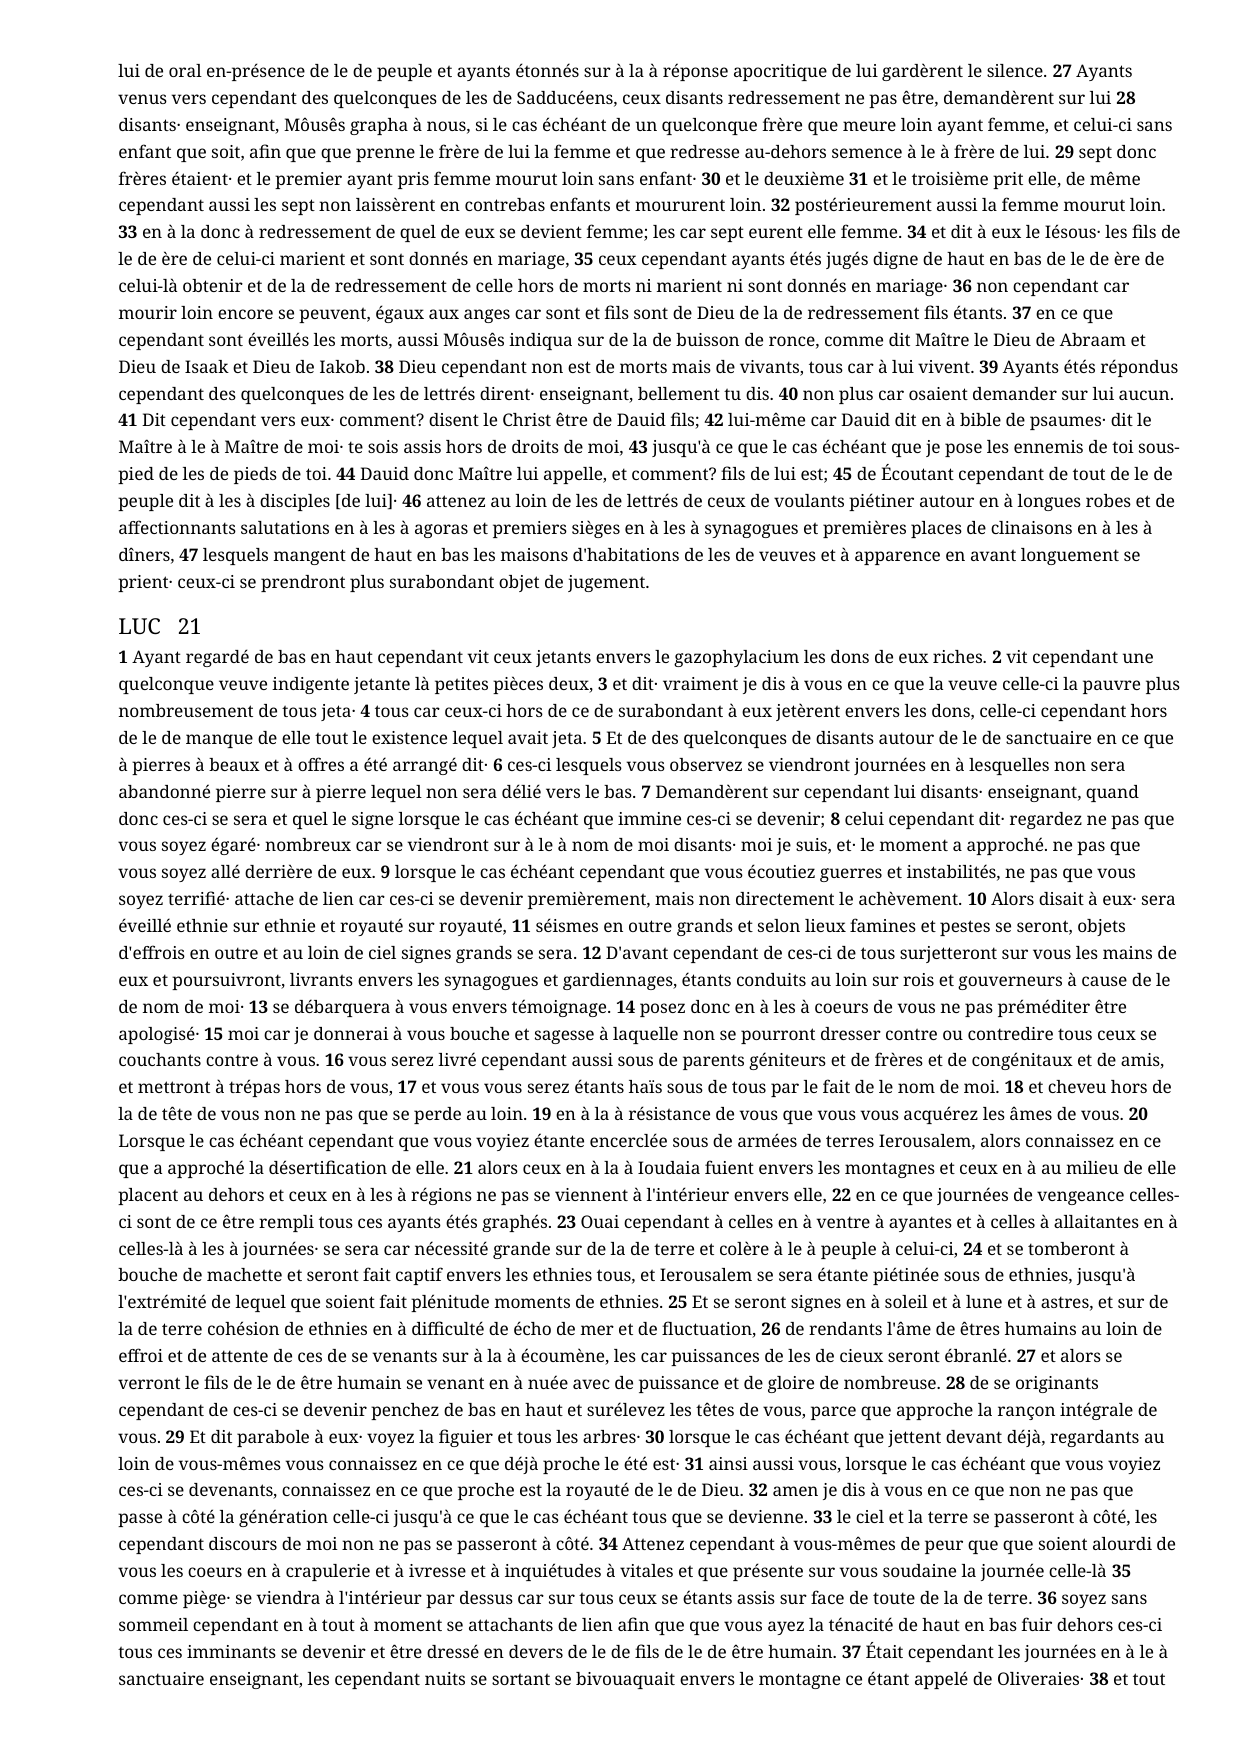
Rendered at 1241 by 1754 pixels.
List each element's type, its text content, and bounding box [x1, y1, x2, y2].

text 1 Ayant regardé de bas en haut cependant vit ceux jetants envers le gazophylacium les dons de eux riches. 2 vit cependant une quelconque veuve indigente jetante là petites pièces deux, 3 et dit· vraiment je dis à vous en ce que la veuve celle-ci la pauvre plus nombreusement de tous jeta· 4 tous car ceux-ci hors de ce de surabondant à eux jetèrent envers les dons, celle-ci cependant hors de le de manque de elle tout le existence lequel avait jeta. 5 Et de des quelconques de disants autour de le de sanctuaire en ce que à pierres à beaux et à offres a été arrangé dit· 6 ces-ci lesquels vous observez se viendront journées en à lesquelles non sera abandonné pierre sur à pierre lequel non sera délié vers le bas. 7 Demandèrent sur cependant lui disants· enseignant, quand donc ces-ci se sera et quel le signe lorsque le cas échéant que immine ces-ci se devenir; 8 celui cependant dit· regardez ne pas que vous soyez égaré· nombreux car se viendront sur à le à nom de moi disants· moi je suis, et· le moment a approché. ne pas que vous soyez allé derrière de eux. 9 lorsque le cas échéant cependant que vous écoutiez guerres et instabilités, ne pas que vous soyez terrifié· attache de lien car ces-ci se devenir premièrement, mais non directement le achèvement. 10 Alors disait à eux· sera éveillé ethnie sur ethnie et royauté sur royauté, 11 séismes en outre grands et selon lieux famines et pestes se seront, objets d'effrois en outre et au loin de ciel signes grands se sera. 12 D'avant cependant de ces-ci de tous surjetteront sur vous les mains de eux et poursuivront, livrants envers les synagogues et gardiennages, étants conduits au loin sur rois et gouverneurs à cause de le de nom de moi· 13 se débarquera à vous envers témoignage. 14 posez donc en à les à coeurs de vous ne pas préméditer être apologisé· 15 moi car je donnerai à vous bouche et sagesse à laquelle non se pourront dresser contre ou contredire tous ceux se couchants contre à vous. 16 vous serez livré cependant aussi sous de parents géniteurs et de frères et de congénitaux et de amis, et mettront à trépas hors de vous, 17 et vous vous serez étants haïs sous de tous par le fait de le nom de moi. 18 et cheveu hors de la de tête de vous non ne pas que se perde au loin. 19 en à la à résistance de vous que vous vous acquérez les âmes de vous. 20 Lorsque le cas échéant cependant que vous voyiez étante encerclée sous de armées de terres Ierousalem, alors connaissez en ce que a approché la désertification de elle. 21 alors ceux en à la à Ioudaia fuient envers les montagnes et ceux en à au milieu de elle placent au dehors et ceux en à les à régions ne pas se viennent à l'intérieur envers elle, 22 en ce que journées de vengeance celles-ci sont de ce être rempli tous ces ayants étés graphés. 23 Ouai cependant à celles en à ventre à ayantes et à celles à allaitantes en à celles-là à les à journées· se sera car nécessité grande sur de la de terre et colère à le à peuple à celui-ci, 24 et se tomberont à bouche de machette et seront fait captif envers les ethnies tous, et Ierousalem se sera étante piétinée sous de ethnies, jusqu'à l'extrémité de lequel que soient fait plénitude moments de ethnies. 25 Et se seront signes en à soleil et à lune et à astres, et sur de la de terre cohésion de ethnies en à difficulté de écho de mer et de fluctuation, 26 de rendants l'âme de êtres humains au loin de effroi et de attente de ces de se venants sur à la à écoumène, les car puissances de les de cieux seront ébranlé. 27 et alors se verront le fils de le de être humain se venant en à nuée avec de puissance et de gloire de nombreuse. 28 de se originants cependant de ces-ci se devenir penchez de bas en haut et surélevez les têtes de vous, parce que approche la rançon intégrale de vous. 29 Et dit parabole à eux· voyez la figuier et tous les arbres· 30 lorsque le cas échéant que jettent devant déjà, regardants au loin de vous-mêmes vous connaissez en ce que déjà proche le été est· 31 ainsi aussi vous, lorsque le cas échéant que vous voyiez ces-ci se devenants, connaissez en ce que proche est la royauté de le de Dieu. 32 amen je dis à vous en ce que non ne pas que passe à côté la génération celle-ci jusqu'à ce que le cas échéant tous que se devienne. 33 le ciel et la terre se passeront à côté, les cependant discours de moi non ne pas se passeront à côté. 34 Attenez cependant à vous-mêmes de peur que que soient alourdi de vous les coeurs en à crapulerie et à ivresse et à inquiétudes à vitales et que présente sur vous soudaine la journée celle-là 35 comme piège· se viendra à l'intérieur par dessus car sur tous ceux se étants assis sur face de toute de la de terre. 36 soyez sans sommeil cependant en à tout à moment se attachants de lien afin que que vous ayez la ténacité de haut en bas fuir dehors ces-ci tous ces imminants se devenir et être dressé en devers de le de fils de le de être humain. 37 Était cependant les journées en à le à sanctuaire enseignant, les cependant nuits se sortant se bivouaquait envers le montagne ce étant appelé de Oliveraies· 38 et tout [118, 645, 1181, 1690]
text LUC 21 [118, 611, 1181, 641]
text lui de oral en-présence de le de peuple et ayants étonnés sur à la à réponse apocritique de lui gardèrent le silence. 27 Ayants venus vers cependant des quelconques de les de Sadducéens, ceux disants redressement ne pas être, demandèrent sur lui 28 disants· enseignant, Môusês grapha à nous, si le cas échéant de un quelconque frère que meure loin ayant femme, et celui-ci sans enfant que soit, afin que que prenne le frère de lui la femme et que redresse au-dehors semence à le à frère de lui. 29 sept donc frères étaient· et le premier ayant pris femme mourut loin sans enfant· 30 et le deuxième 31 et le troisième prit elle, de même cependant aussi les sept non laissèrent en contrebas enfants et moururent loin. 32 postérieurement aussi la femme mourut loin. 33 en à la donc à redressement de quel de eux se devient femme; les car sept eurent elle femme. 34 et dit à eux le Iésous· les fils de le de ère de celui-ci marient et sont donnés en mariage, 35 ceux cependant ayants étés jugés digne de haut en bas de le de ère de celui-là obtenir et de la de redressement de celle hors de morts ni marient ni sont donnés en mariage· 36 non cependant car mourir loin encore se peuvent, égaux aux anges car sont et fils sont de Dieu de la de redressement fils étants. 37 en ce que cependant sont éveillés les morts, aussi Môusês indiqua sur de la de buisson de ronce, comme dit Maître le Dieu de Abraam et Dieu de Isaak et Dieu de Iakob. 38 Dieu cependant non est de morts mais de vivants, tous car à lui vivent. 39 Ayants étés répondus cependant des quelconques de les de lettrés dirent· enseignant, bellement tu dis. 40 non plus car osaient demander sur lui aucun. 41 Dit cependant vers eux· comment? disent le Christ être de Dauid fils; 42 lui-même car Dauid dit en à bible de psaumes· dit le Maître à le à Maître de moi· te sois assis hors de droits de moi, 43 jusqu'à ce que le cas échéant que je pose les ennemis de toi sous-pied de les de pieds de toi. 44 Dauid donc Maître lui appelle, et comment? fils de lui est; 45 de Écoutant cependant de tout de le de peuple dit à les à disciples [de lui]· 46 attenez au loin de les de lettrés de ceux de voulants piétiner autour en à longues robes et de affectionnants salutations en à les à agoras et premiers sièges en à les à synagogues et premières places de clinaisons en à les à dîners, 47 lesquels mangent de haut en bas les maisons d'habitations de les de veuves et à apparence en avant longuement se prient· ceux-ci se prendront plus surabondant objet de jugement. [118, 59, 1181, 593]
